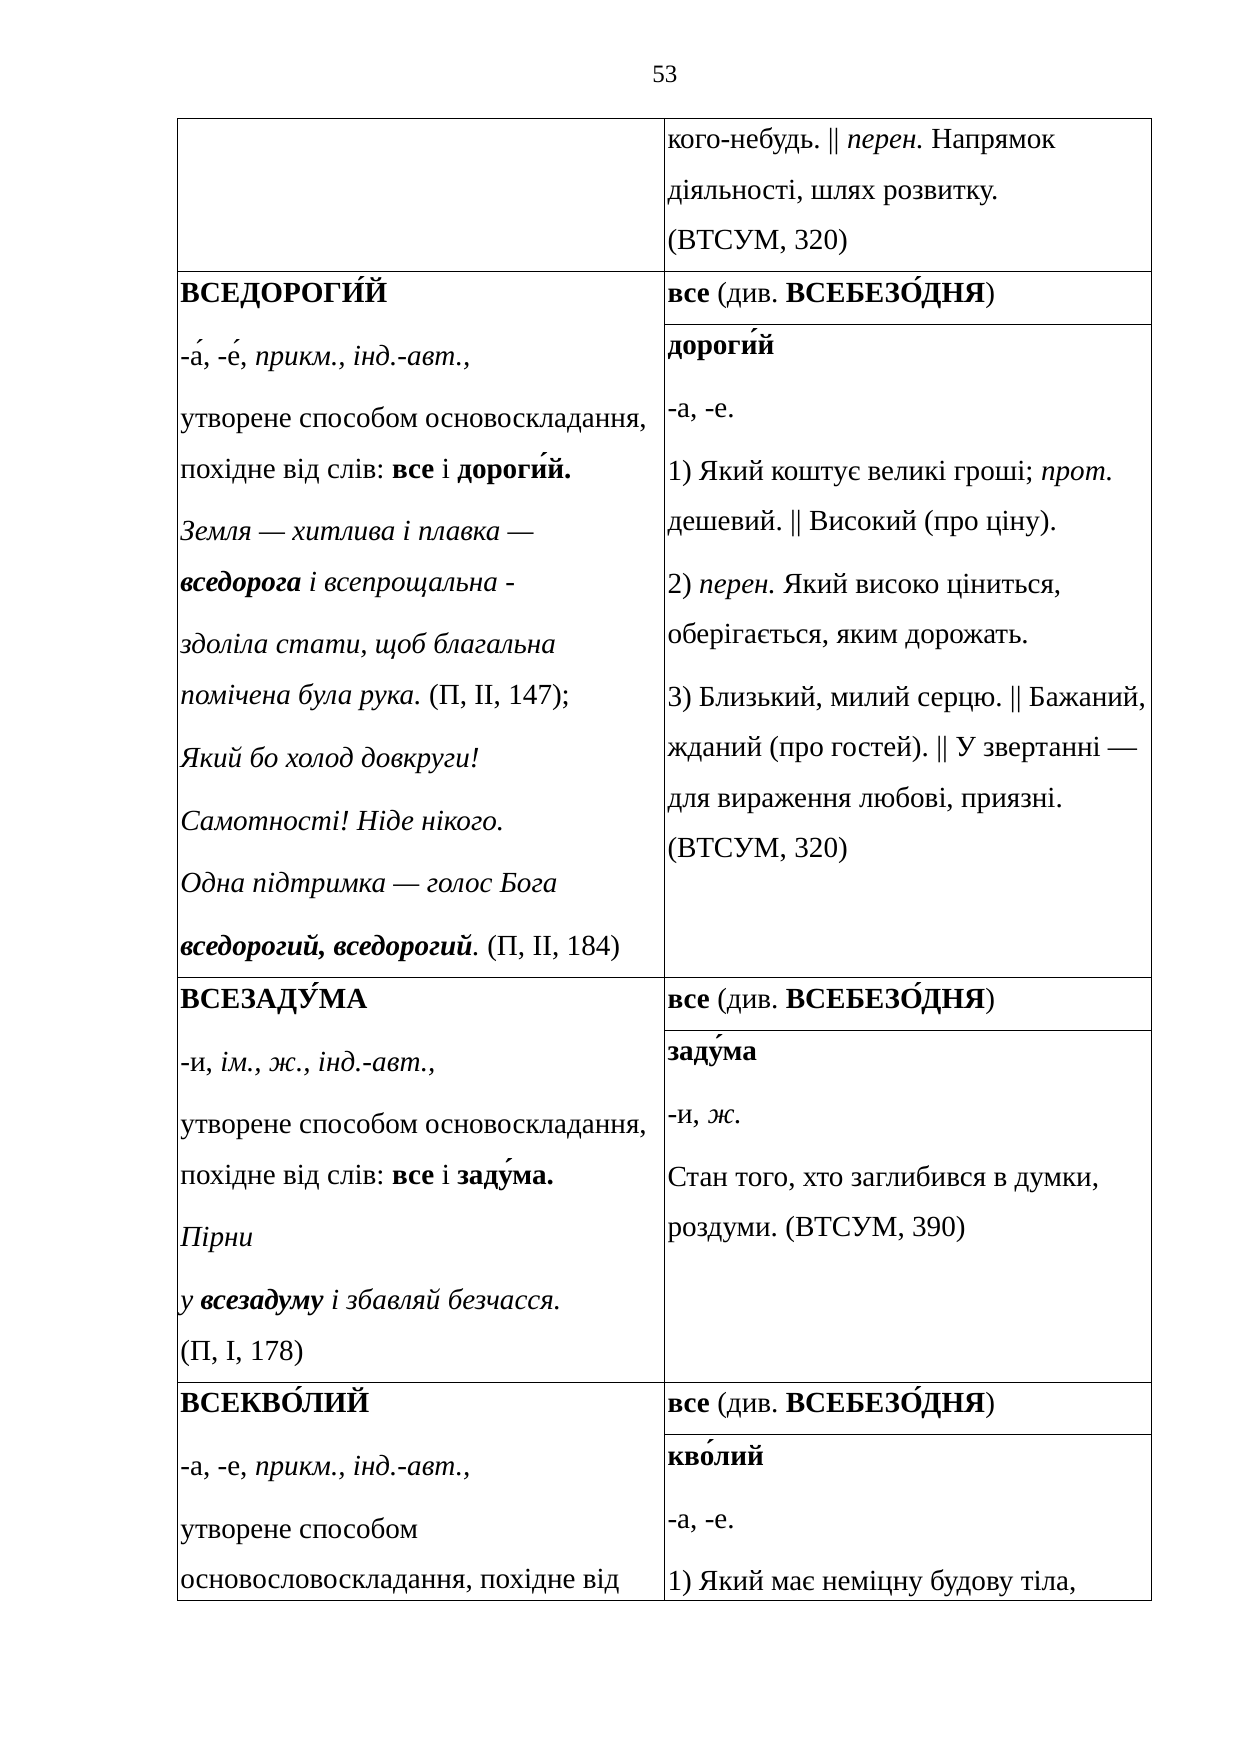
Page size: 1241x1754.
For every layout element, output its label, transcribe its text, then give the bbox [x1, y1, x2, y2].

table_cell ВСЕКВО́ЛИЙ -а, -е, прикм., інд.-авт., утворене способом основословоскладання, похідне від [178, 1383, 664, 1600]
table_cell заду́ма -и, ж. Стан того, хто заглибився в думки, роздуми. (ВТСУМ, 390) [665, 1031, 1151, 1382]
table_cell ВСЕЗАДУ́́МА -и, ім., ж., інд.-авт., утворене способом основоскладання, похідне від слів: все і заду́ма. Пірни у всезадуму і збавляй безчасся. (П, І, 178) [178, 978, 664, 1382]
table_cell дороги́й -а, -е. 1) Який коштує великі гроші; прот. дешевий. || Високий (про ціну). 2) перен. Який високо ціниться, оберігається, яким дорожать. 3) Близький, милий серцю. || Бажаний, жданий (про гостей). || У звертанні — для вираження любові, приязні. (ВТСУМ, 320) [665, 325, 1151, 977]
table_cell все (див. ВСЕБЕЗО́ДНЯ) [665, 978, 1151, 1030]
table_cell все (див. ВСЕБЕЗО́ДНЯ) [665, 272, 1151, 324]
table_cell кого-небудь. || перен. Напрямок діяльності, шлях розвитку. (ВТСУМ, 320) [665, 119, 1151, 271]
table_cell [178, 119, 664, 271]
table_cell все (див. ВСЕБЕЗО́ДНЯ) [665, 1383, 1151, 1434]
table_cell кво́лий -а, -е. 1) Який має неміцну будову тіла, [665, 1435, 1151, 1600]
table_cell ВСЕДОРОГИ́Й -а́, -е́, прикм., інд.-авт., утворене способом основоскладання, похідне від слів: все і дороги́й. Земля — хитлива і плавка — вседорога і всепрощальна - здоліла стати, щоб благальна помічена була рука. (П, ІІ, 147); Який бо холод довкруги! Самотності! Ніде нікого. Одна підтримка — голос Бога вседорогий, вседорогий. (П, ІІ, 184) [178, 272, 664, 977]
